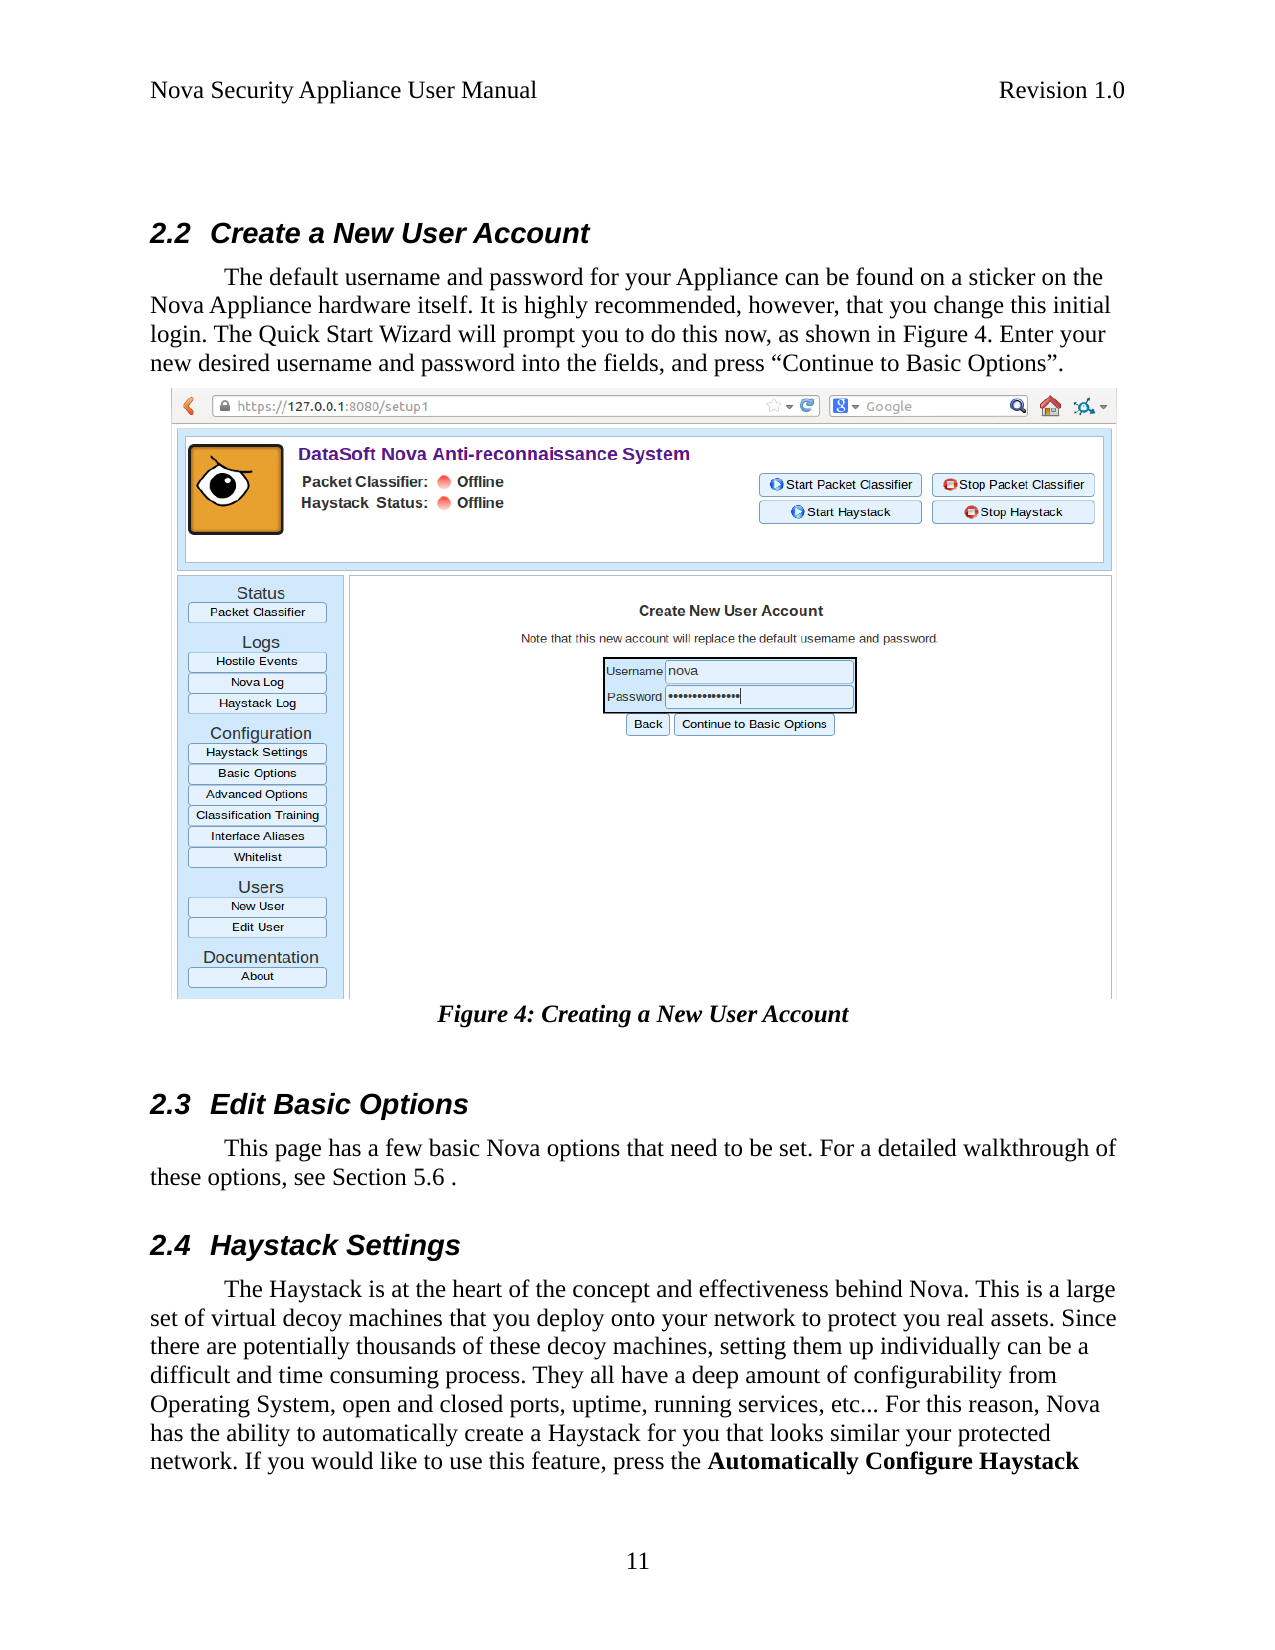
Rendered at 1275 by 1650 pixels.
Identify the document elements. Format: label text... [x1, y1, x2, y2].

picture [171, 388, 1117, 999]
subtitle Haystack Settings [150, 1228, 1125, 1261]
text The Haystack is at the heart of the concept and effectiveness behind Nova. This is a large set of virtual decoy machines that you deploy onto your network to protect you real assets. Since there are potentially thousands of these decoy machines, setting them up individually can be a difficult and time consuming process. They all have a deep amount of configurability from Operating System, open and closed ports, uptime, running services, etc... For this reason, Nova has the ability to automatically create a Haystack for you that looks similar your protected network. If you would like to use this feature, press the Automatically Configure Haystack [150, 1274, 1125, 1475]
text Figure 4: Creating a New User Account [162, 999, 1126, 1028]
subtitle Edit Basic Options [150, 1087, 1125, 1120]
text The default username and password for your Appliance can be found on a sticker on the Nova Appliance hardware itself. It is highly recommended, however, that you change this initial login. The Quick Start Wizard will prompt you to do this now, as shown in Figure 4. Enter your new desired username and password into the fields, and press “Continue to Basic Options”. [150, 262, 1126, 1049]
text This page has a few basic Nova options that need to be set. For a detailed walkthrough of these options, see Section 5.6. [150, 1133, 1125, 1190]
subtitle Create a New User Account [150, 216, 1125, 249]
